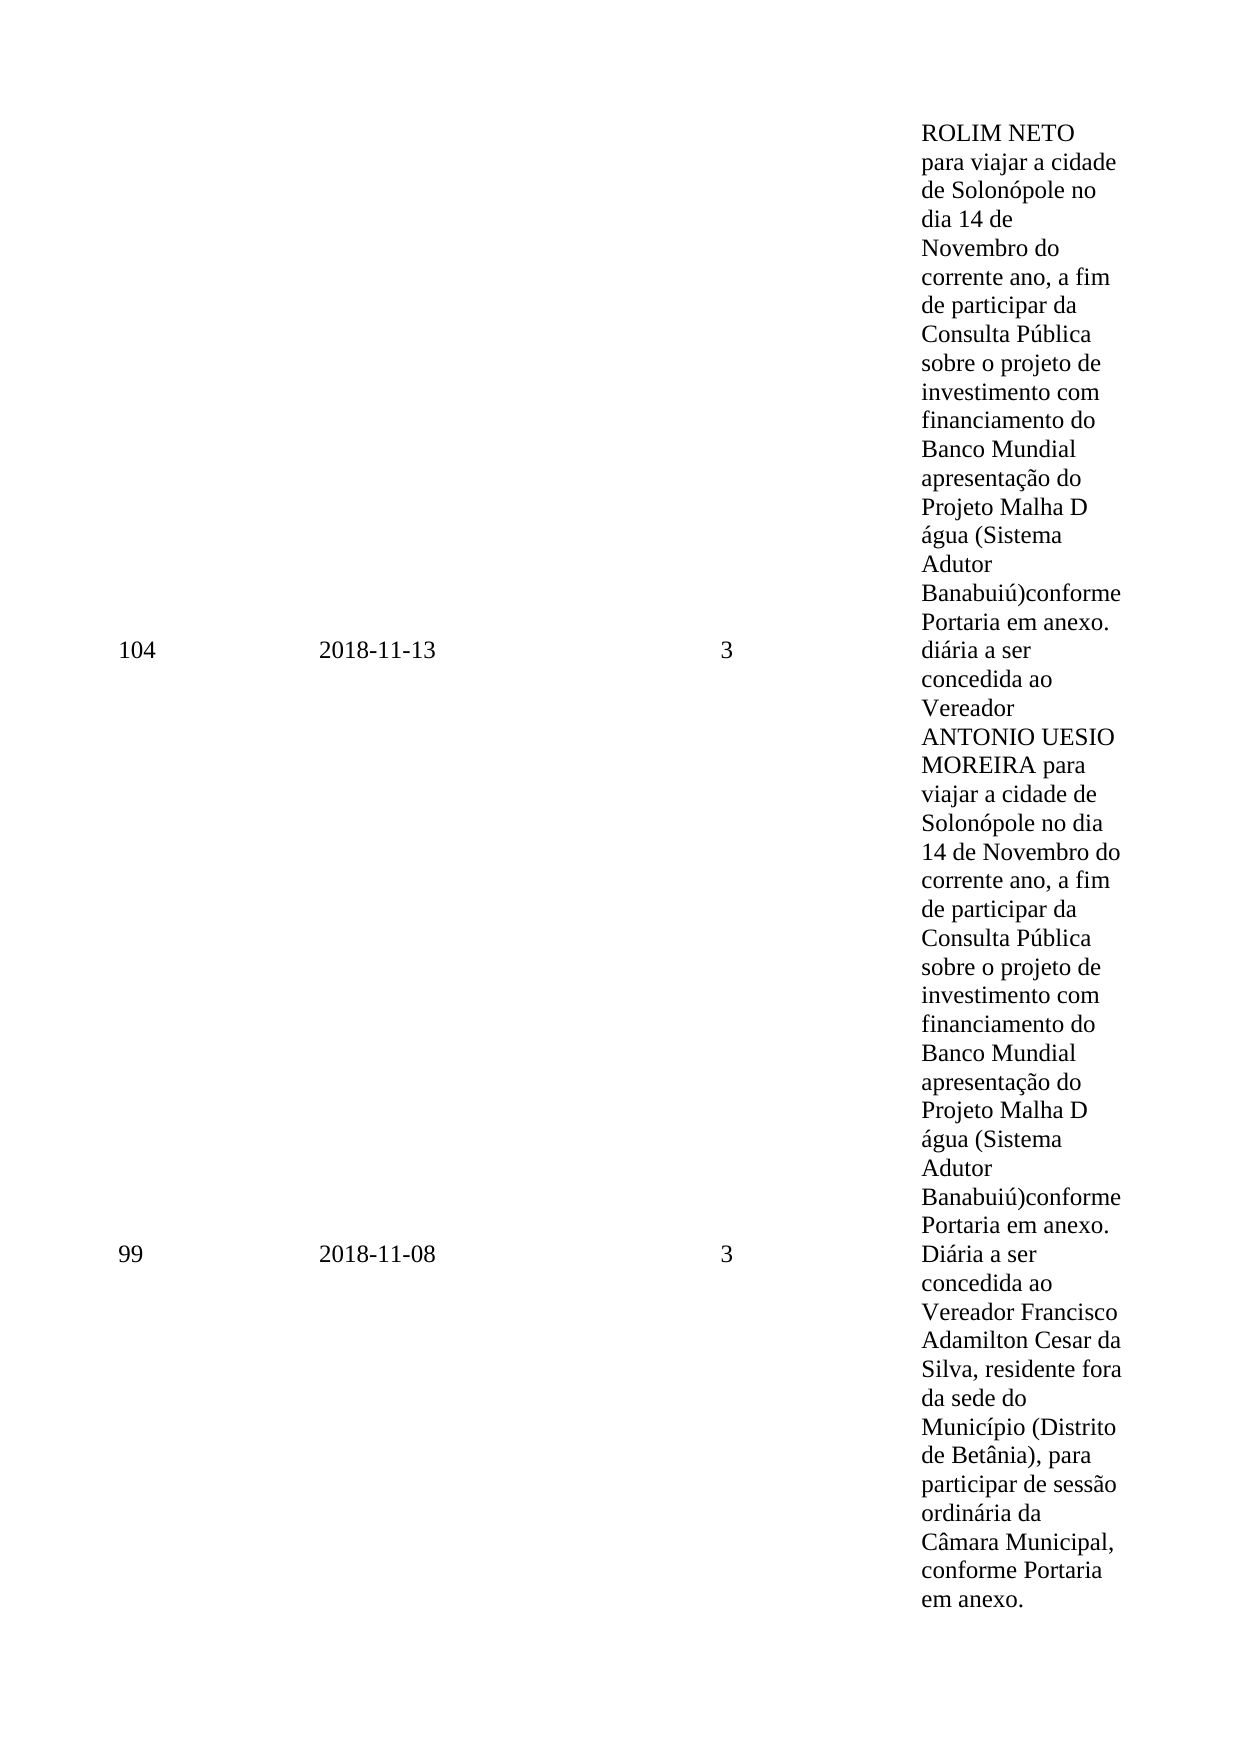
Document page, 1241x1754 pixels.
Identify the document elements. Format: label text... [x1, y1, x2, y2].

table_cell [520, 118, 720, 636]
table_cell [720, 118, 921, 636]
table_cell ROLIM NETO para viajar a cidade de Solonópole no dia 14 de Novembro do corrente ano, a fim de participar da Consulta Pública sobre o projeto de investimento com financiamento do Banco Mundial apresentação do Projeto Malha D água (Sistema Adutor Banabuiú)conforme Portaria em anexo. [921, 118, 1122, 636]
table_cell [118, 118, 319, 636]
table_cell 3 [720, 1239, 921, 1613]
table_cell 2018-11-13 [319, 636, 519, 1239]
table_cell diária a ser concedida ao Vereador ANTONIO UESIO MOREIRA para viajar a cidade de Solonópole no dia 14 de Novembro do corrente ano, a fim de participar da Consulta Pública sobre o projeto de investimento com financiamento do Banco Mundial apresentação do Projeto Malha D água (Sistema Adutor Banabuiú)conforme Portaria em anexo. [921, 636, 1122, 1239]
table_cell Diária a ser concedida ao Vereador Francisco Adamilton Cesar da Silva, residente fora da sede do Município (Distrito de Betânia), para participar de sessão ordinária da Câmara Municipal, conforme Portaria em anexo. [921, 1239, 1122, 1613]
table_cell 2018-11-08 [319, 1239, 519, 1613]
table_cell [520, 636, 720, 1239]
table_cell 99 [118, 1239, 319, 1613]
table_cell [319, 118, 519, 636]
table_cell [520, 1239, 720, 1613]
table_cell 104 [118, 636, 319, 1239]
table_cell 3 [720, 636, 921, 1239]
